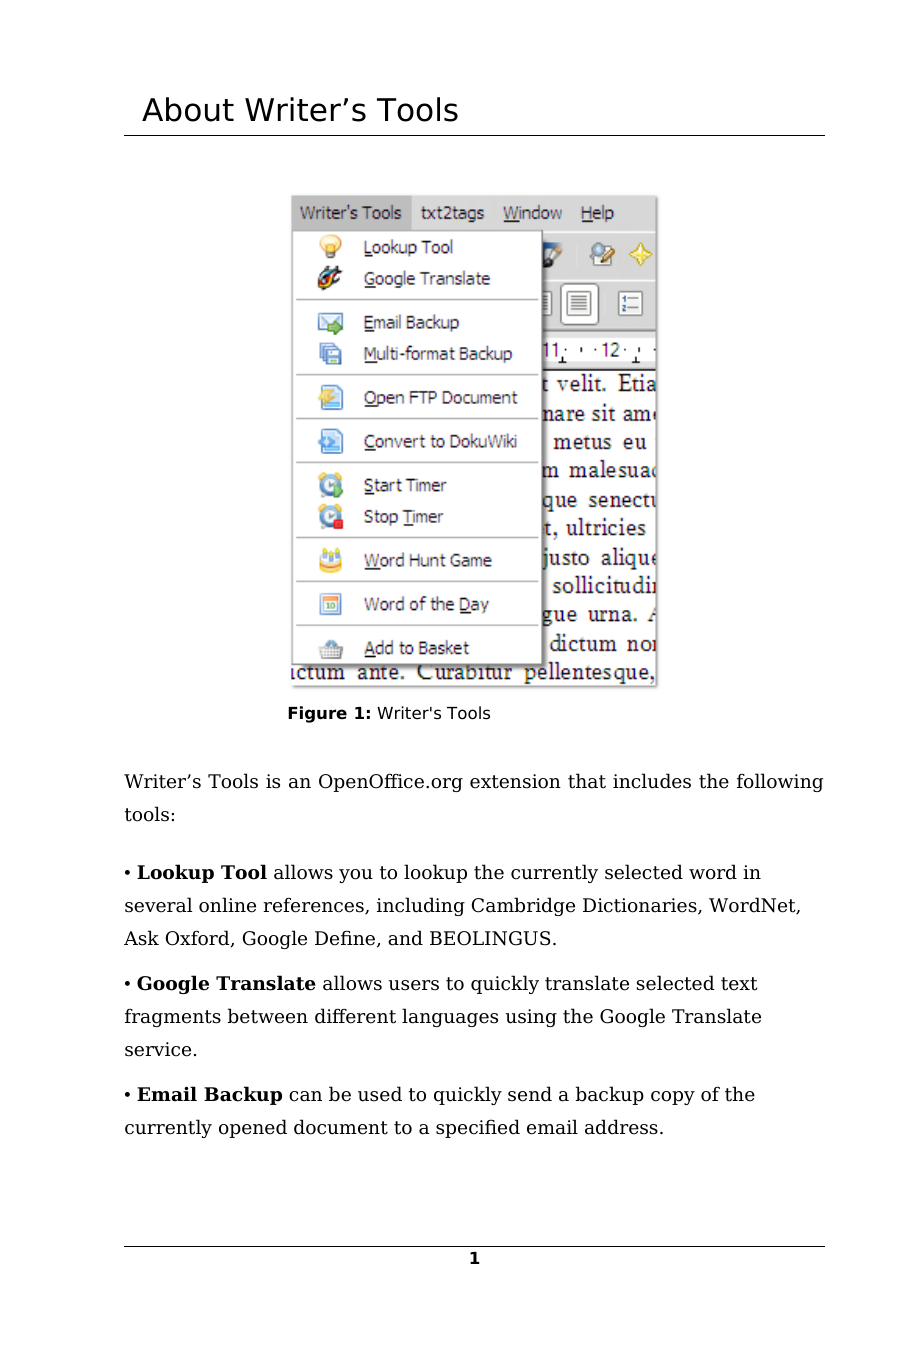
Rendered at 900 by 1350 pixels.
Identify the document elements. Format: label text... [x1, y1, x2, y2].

list Lookup Tool allows you to lookup the currently selected word in several online references, including Cambridge Dictionaries, WordNet, Ask Oxford, Google Define, and BEOLINGUS. [124, 862, 825, 949]
picture [287, 192, 662, 692]
subtitle About Writer’s Tools [124, 75, 825, 135]
list Email Backup can be used to quickly send a backup copy of the currently opened document to a specified email address. [124, 1084, 825, 1139]
text Figure 1: Writer's Tools [287, 692, 662, 723]
list Google Translate allows users to quickly translate selected text fragments between different languages using the Google Translate service. [124, 973, 825, 1061]
text Writer’s Tools is an OpenOffice.org extension that includes the following tools: [124, 771, 825, 826]
